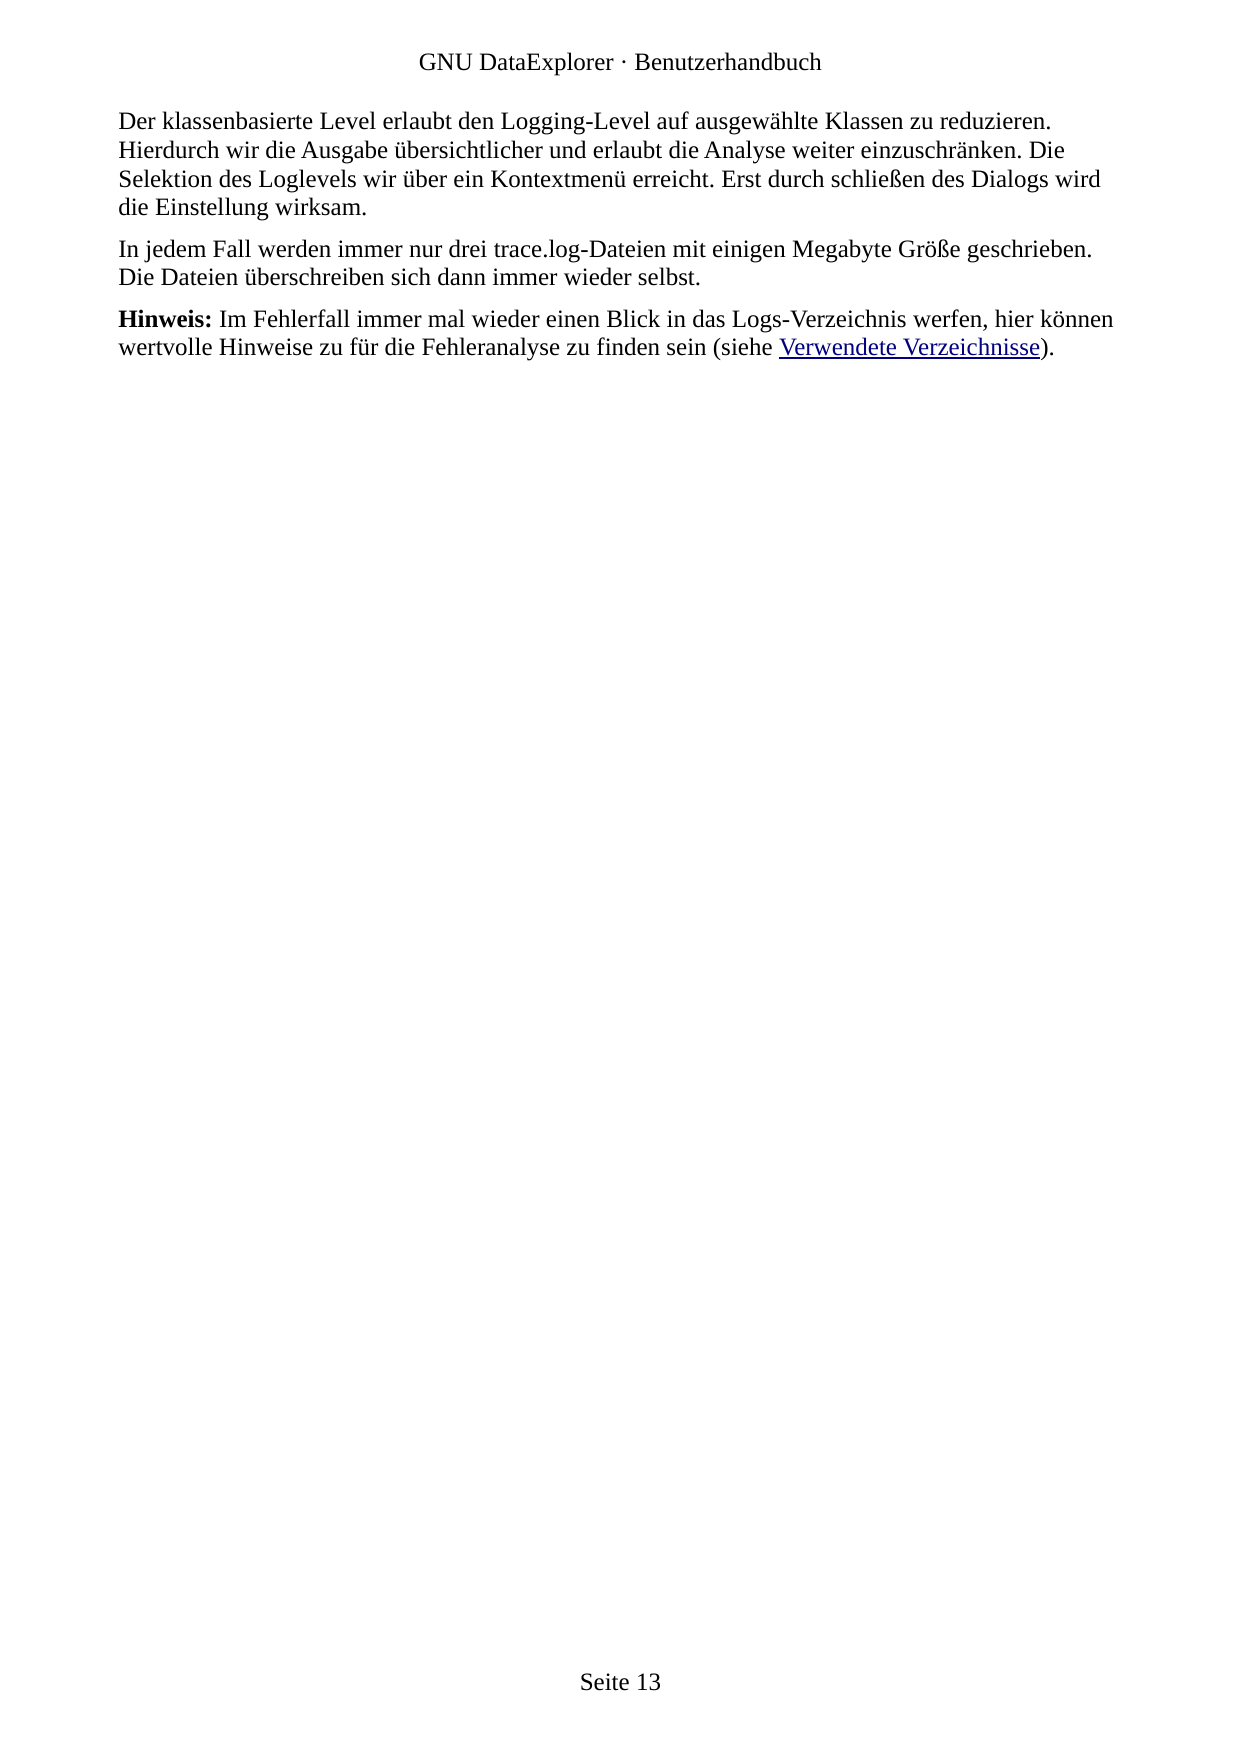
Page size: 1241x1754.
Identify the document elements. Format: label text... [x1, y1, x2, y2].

text In jedem Fall werden immer nur drei trace.log-Dateien mit einigen Megabyte Größe geschrieben. Die Dateien überschreiben sich dann immer wieder selbst. [118, 234, 1122, 291]
text Der klassenbasierte Level erlaubt den Logging-Level auf ausgewählte Klassen zu reduzieren. Hierdurch wir die Ausgabe übersichtlicher und erlaubt die Analyse weiter einzuschränken. Die Selektion des Loglevels wir über ein Kontextmenü erreicht. Erst durch schließen des Dialogs wird die Einstellung wirksam. [118, 106, 1122, 221]
text Hinweis: Im Fehlerfall immer mal wieder einen Blick in das Logs-Verzeichnis werfen, hier können wertvolle Hinweise zu für die Fehleranalyse zu finden sein (siehe Verwendete Verzeichnisse). [118, 304, 1122, 361]
